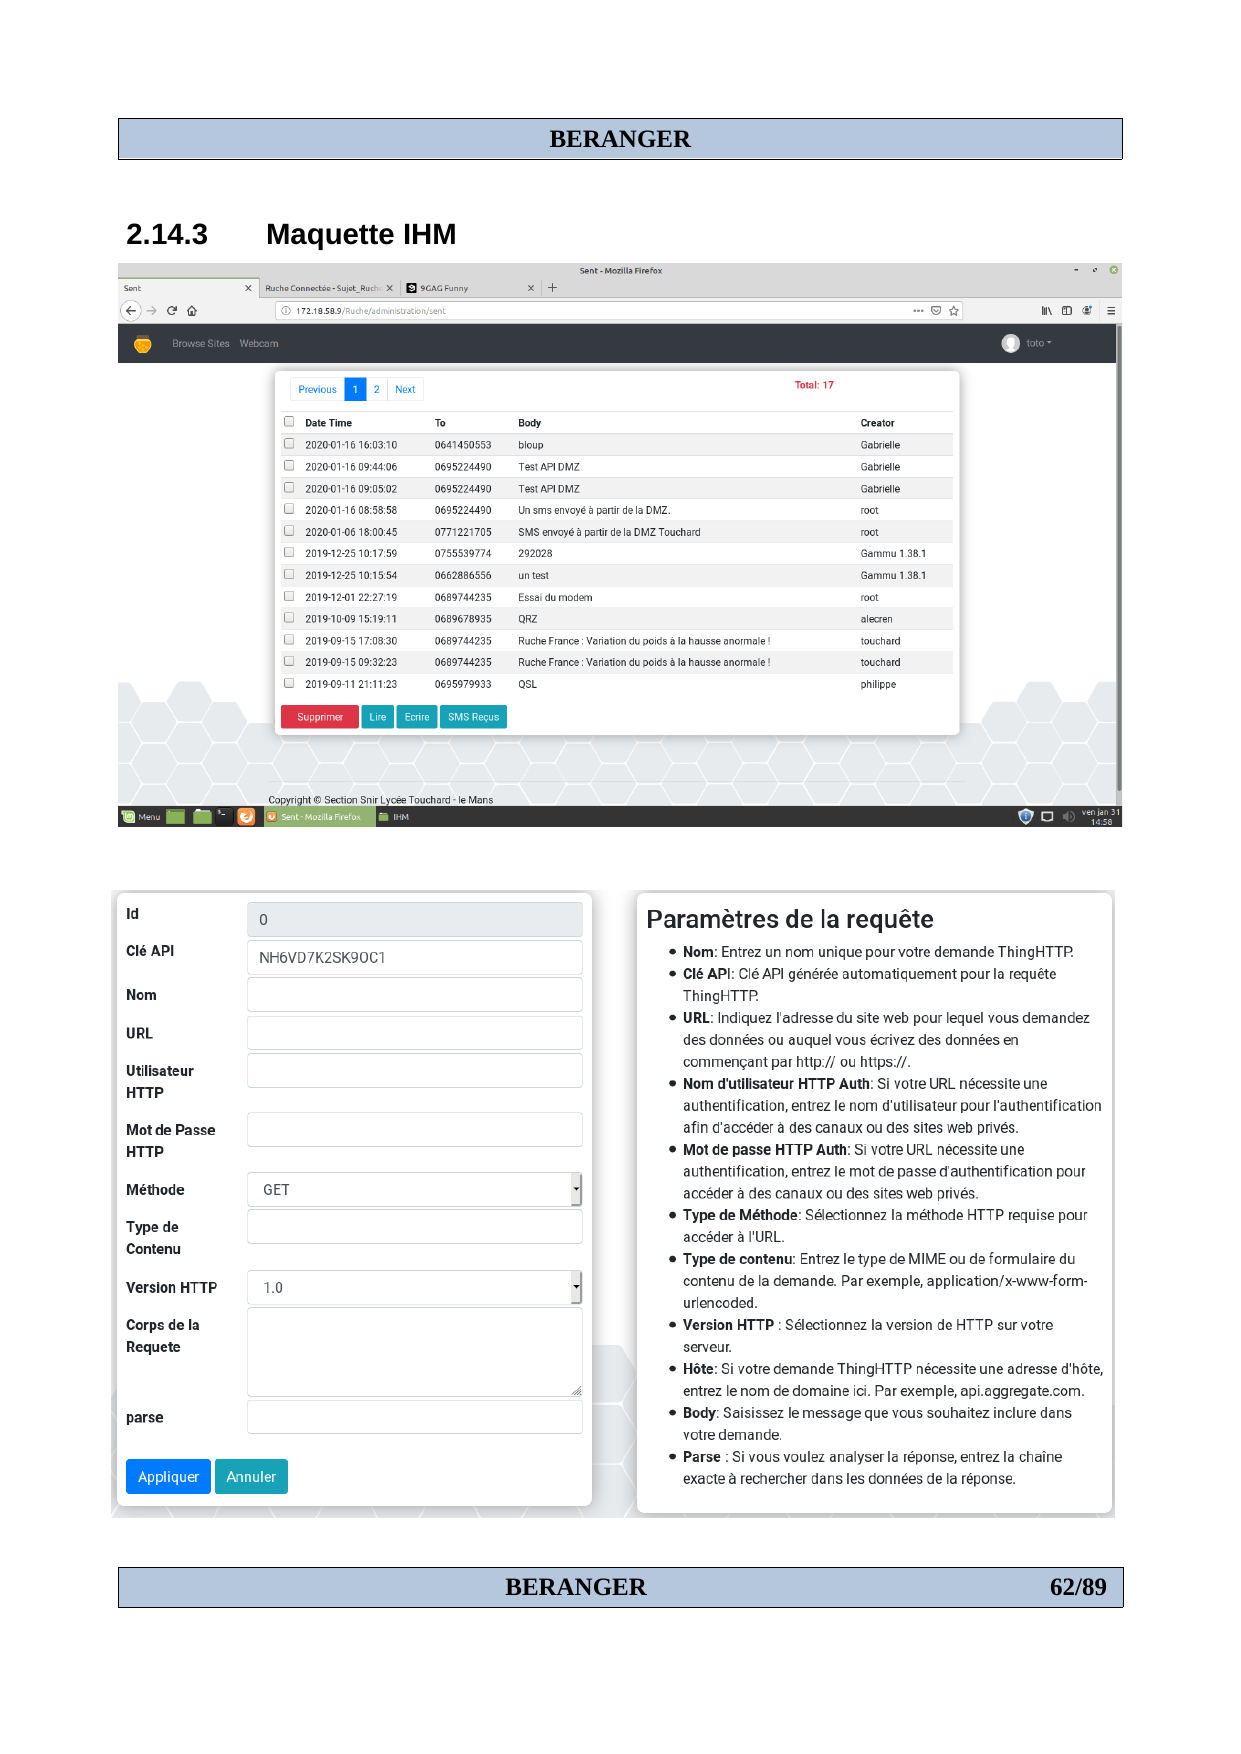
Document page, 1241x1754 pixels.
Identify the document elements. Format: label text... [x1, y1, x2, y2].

picture [111, 890, 1115, 1518]
subtitle Maquette IHM [118, 217, 1122, 251]
picture [118, 263, 1123, 827]
